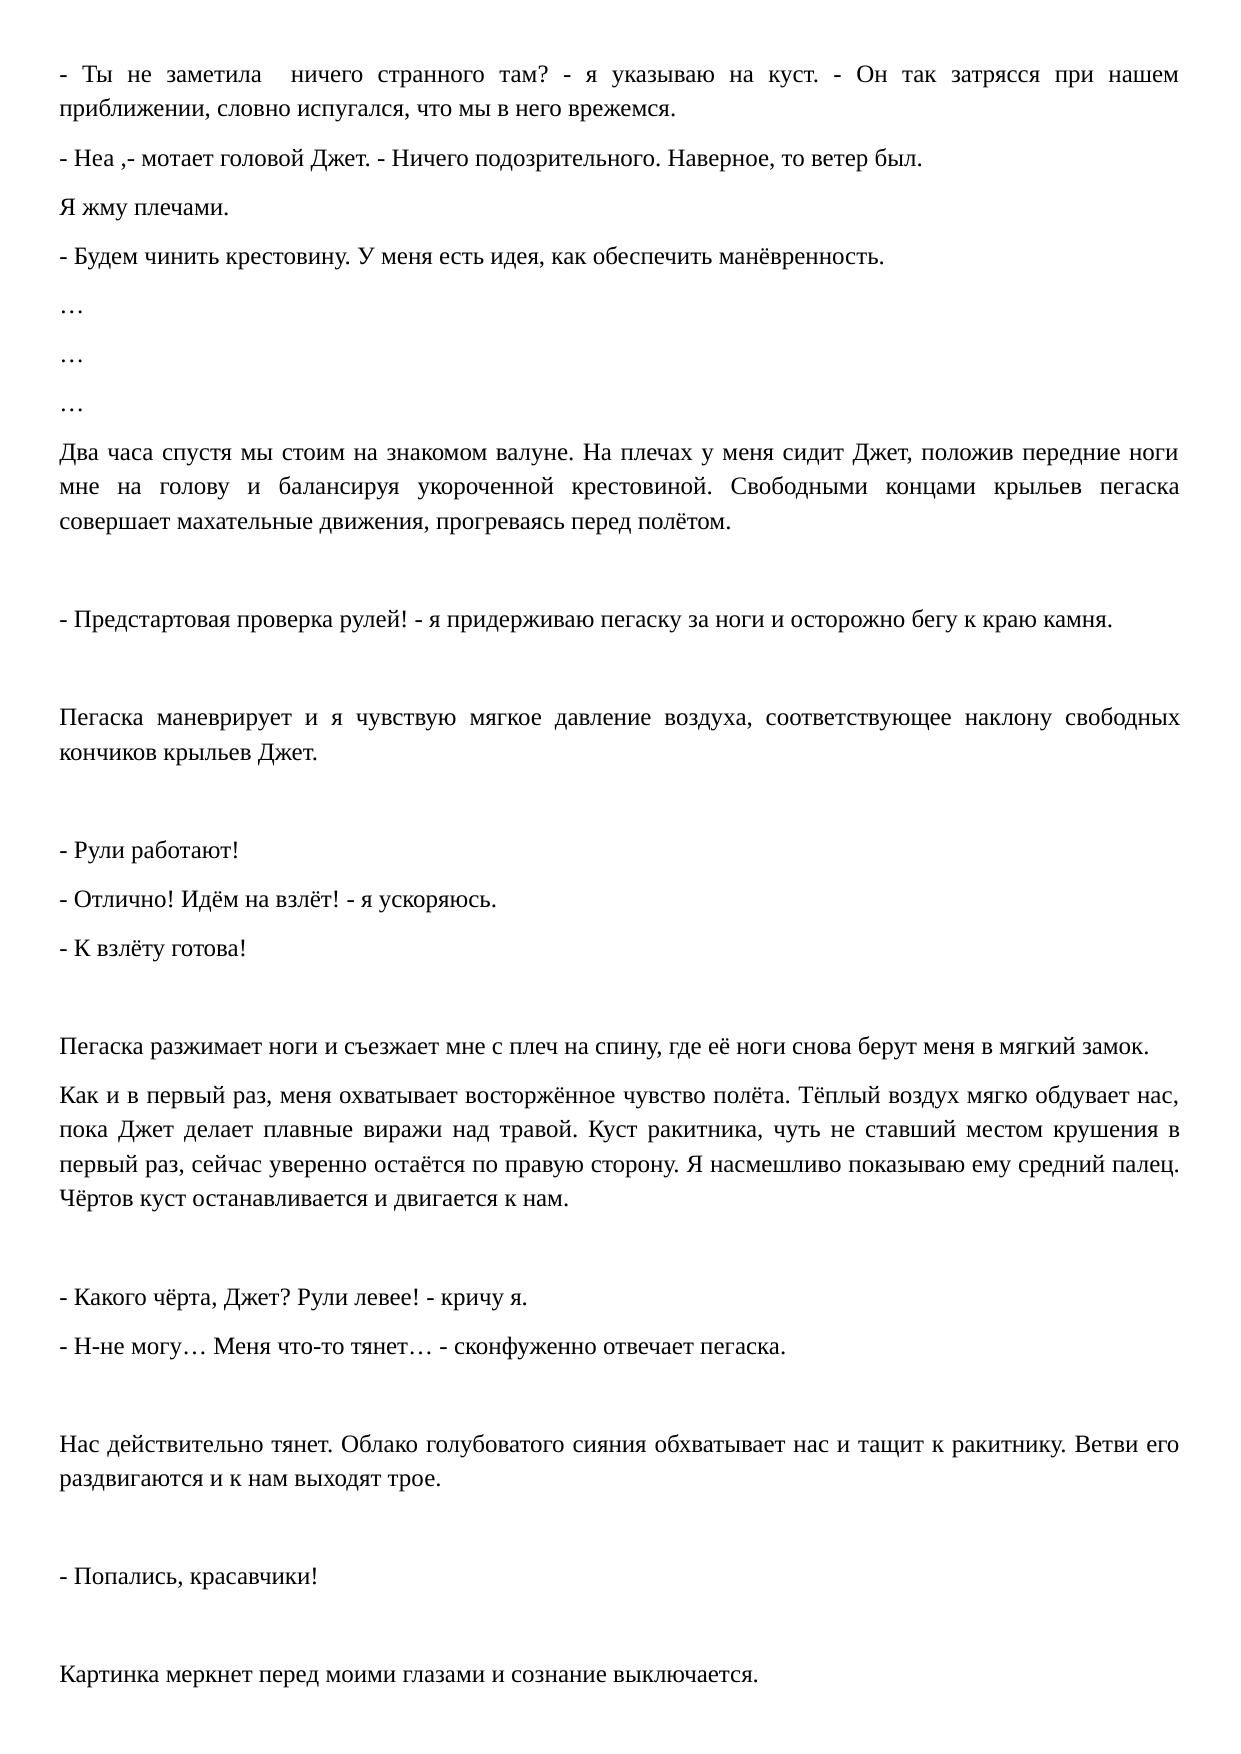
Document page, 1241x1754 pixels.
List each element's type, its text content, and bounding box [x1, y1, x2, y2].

text Я жму плечами. [59, 192, 1181, 220]
text - Попались, красавчики! [59, 1561, 1181, 1590]
text … [59, 388, 1181, 417]
text Нас действительно тянет. Облако голубоватого сияния обхватывает нас и тащит к ракитнику. Ветви его раздвигаются и к нам выходят трое. [59, 1429, 1181, 1492]
text Как и в первый раз, меня охватывает восторжённое чувство полёта. Тёплый воздух мягко обдувает нас, пока Джет делает плавные виражи над травой. Куст ракитника, чуть не ставший местом крушения в первый раз, сейчас уверенно остаётся по правую сторону. Я насмешливо показываю ему средний палец. Чёртов куст останавливается и двигается к нам. [59, 1080, 1181, 1212]
text - Н-не могу… Меня что-то тянет… - сконфуженно отвечает пегаска. [59, 1331, 1181, 1359]
text Пегаска разжимает ноги и съезжает мне с плеч на спину, где её ноги снова берут меня в мягкий замок. [59, 1031, 1181, 1060]
text … [59, 339, 1181, 368]
text Пегаска маневрирует и я чувствую мягкое давление воздуха, соответствующее наклону свободных кончиков крыльев Джет. [59, 702, 1181, 765]
text - Будем чинить крестовину. У меня есть идея, как обеспечить манёвренность. [59, 241, 1181, 269]
text - Отлично! Идём на взлёт! - я ускоряюсь. [59, 884, 1181, 913]
text - Предстартовая проверка рулей! - я придерживаю пегаску за ноги и осторожно бегу к краю камня. [59, 604, 1181, 633]
text - Рули работают! [59, 835, 1181, 863]
text - Неа ,- мотает головой Джет. - Ничего подозрительного. Наверное, то ветер был. [59, 143, 1181, 171]
text Два часа спустя мы стоим на знакомом валуне. На плечах у меня сидит Джет, положив передние ноги мне на голову и балансируя укороченной крестовиной. Свободными концами крыльев пегаска совершает махательные движения, прогреваясь перед полётом. [59, 437, 1181, 535]
text - Какого чёрта, Джет? Рули левее! - кричу я. [59, 1282, 1181, 1310]
text … [59, 290, 1181, 318]
text Картинка меркнет перед моими глазами и сознание выключается. [59, 1659, 1181, 1688]
text - К взлёту готова! [59, 933, 1181, 962]
text - Ты не заметила ничего странного там? - я указываю на куст. - Он так затрясся при нашем приближении, словно испугался, что мы в него врежемся. [59, 59, 1181, 122]
